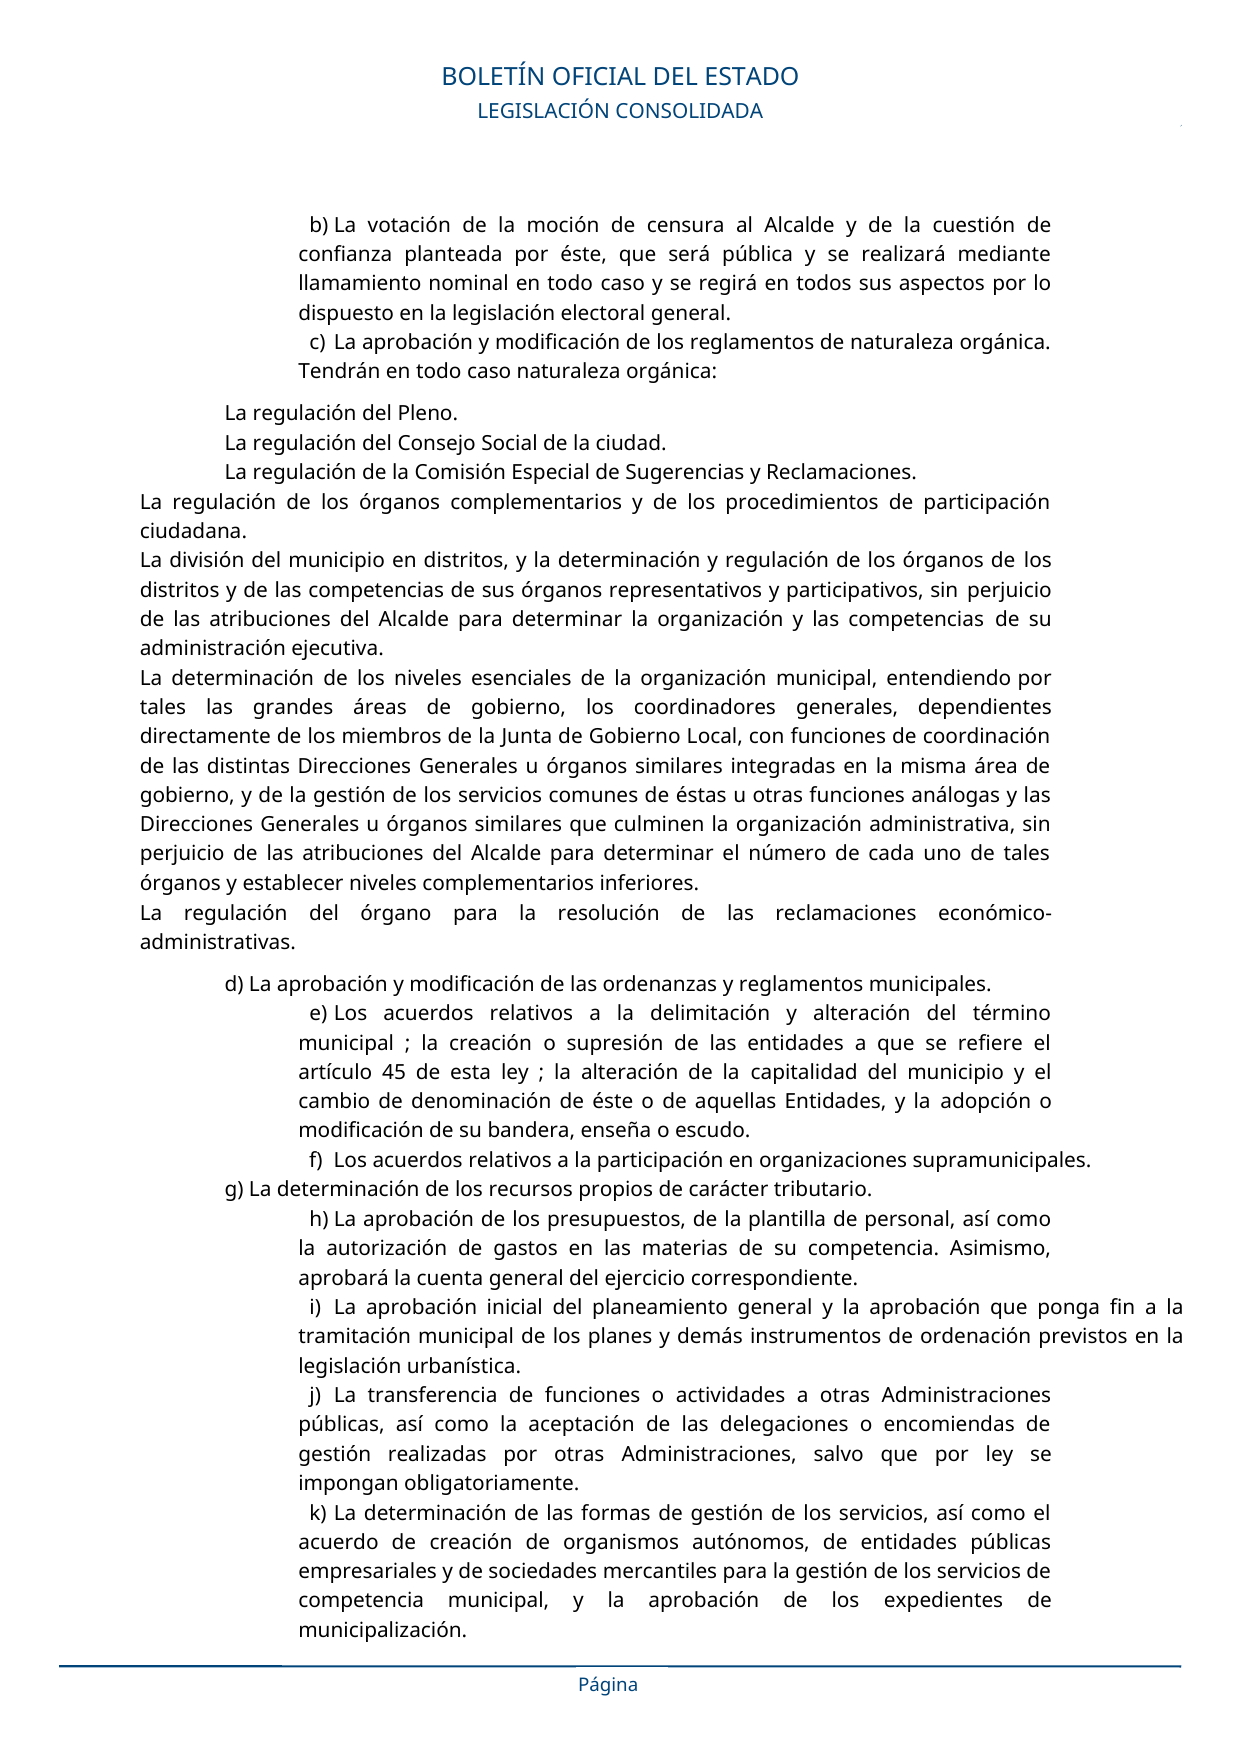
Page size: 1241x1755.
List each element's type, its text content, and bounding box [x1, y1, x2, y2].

text La regulación del Pleno. [224, 398, 1184, 427]
list Los acuerdos relativos a la participación en organizaciones supramunicipales. [309, 1145, 1184, 1173]
text La determinación de los niveles esenciales de la organización municipal, entendiendo por tales las grandes áreas de gobierno, los coordinadores generales, dependientes directamente de los miembros de la Junta de Gobierno Local, con funciones de coordinación de las distintas Direcciones Generales u órganos similares integradas en la misma área de gobierno, y de la gestión de los servicios comunes de éstas u otras funciones análogas y las Direcciones Generales u órganos similares que culminen la organización administrativa, sin perjuicio de las atribuciones del Alcalde para determinar el número de cada uno de tales órganos y establecer niveles complementarios inferiores. [139, 663, 1052, 896]
list La determinación de los recursos propios de carácter tributario. [224, 1174, 1184, 1203]
list La aprobación y modificación de los reglamentos de naturaleza orgánica. Tendrán en todo caso naturaleza orgánica: [274, 327, 1052, 385]
text La regulación del Consejo Social de la ciudad. [224, 428, 1184, 456]
text La regulación del órgano para la resolución de las reclamaciones económico- administrativas. [139, 898, 1052, 955]
list La transferencia de funciones o actividades a otras Administraciones públicas, así como la aceptación de las delegaciones o encomiendas de gestión realizadas por otras Administraciones, salvo que por ley se impongan obligatoriamente. [274, 1380, 1052, 1496]
list La aprobación y modificación de las ordenanzas y reglamentos municipales. [224, 969, 1184, 997]
text La regulación de los órganos complementarios y de los procedimientos de participación ciudadana. [139, 487, 1052, 544]
list La votación de la moción de censura al Alcalde y de la cuestión de confianza planteada por éste, que será pública y se realizará mediante llamamiento nominal en todo caso y se regirá en todos sus aspectos por lo dispuesto en la legislación electoral general. [274, 210, 1052, 326]
list Los acuerdos relativos a la delimitación y alteración del término municipal ; la creación o supresión de las entidades a que se refiere el artículo 45 de esta ley ; la alteración de la capitalidad del municipio y el cambio de denominación de éste o de aquellas Entidades, y la adopción o modificación de su bandera, enseña o escudo. [274, 998, 1052, 1144]
text La regulación de la Comisión Especial de Sugerencias y Reclamaciones. [224, 457, 1184, 486]
list La aprobación inicial del planeamiento general y la aprobación que ponga fin a la tramitación municipal de los planes y demás instrumentos de ordenación previstos en la legislación urbanística. [274, 1292, 1184, 1379]
list La aprobación de los presupuestos, de la plantilla de personal, así como la autorización de gastos en las materias de su competencia. Asimismo, aprobará la cuenta general del ejercicio correspondiente. [274, 1204, 1051, 1291]
list La determinación de las formas de gestión de los servicios, así como el acuerdo de creación de organismos autónomos, de entidades públicas empresariales y de sociedades mercantiles para la gestión de los servicios de competencia municipal, y la aprobación de los expedientes de municipalización. [274, 1498, 1052, 1643]
text La división del municipio en distritos, y la determinación y regulación de los órganos de los distritos y de las competencias de sus órganos representativos y participativos, sin perjuicio de las atribuciones del Alcalde para determinar la organización y las competencias de su administración ejecutiva. [139, 545, 1052, 662]
